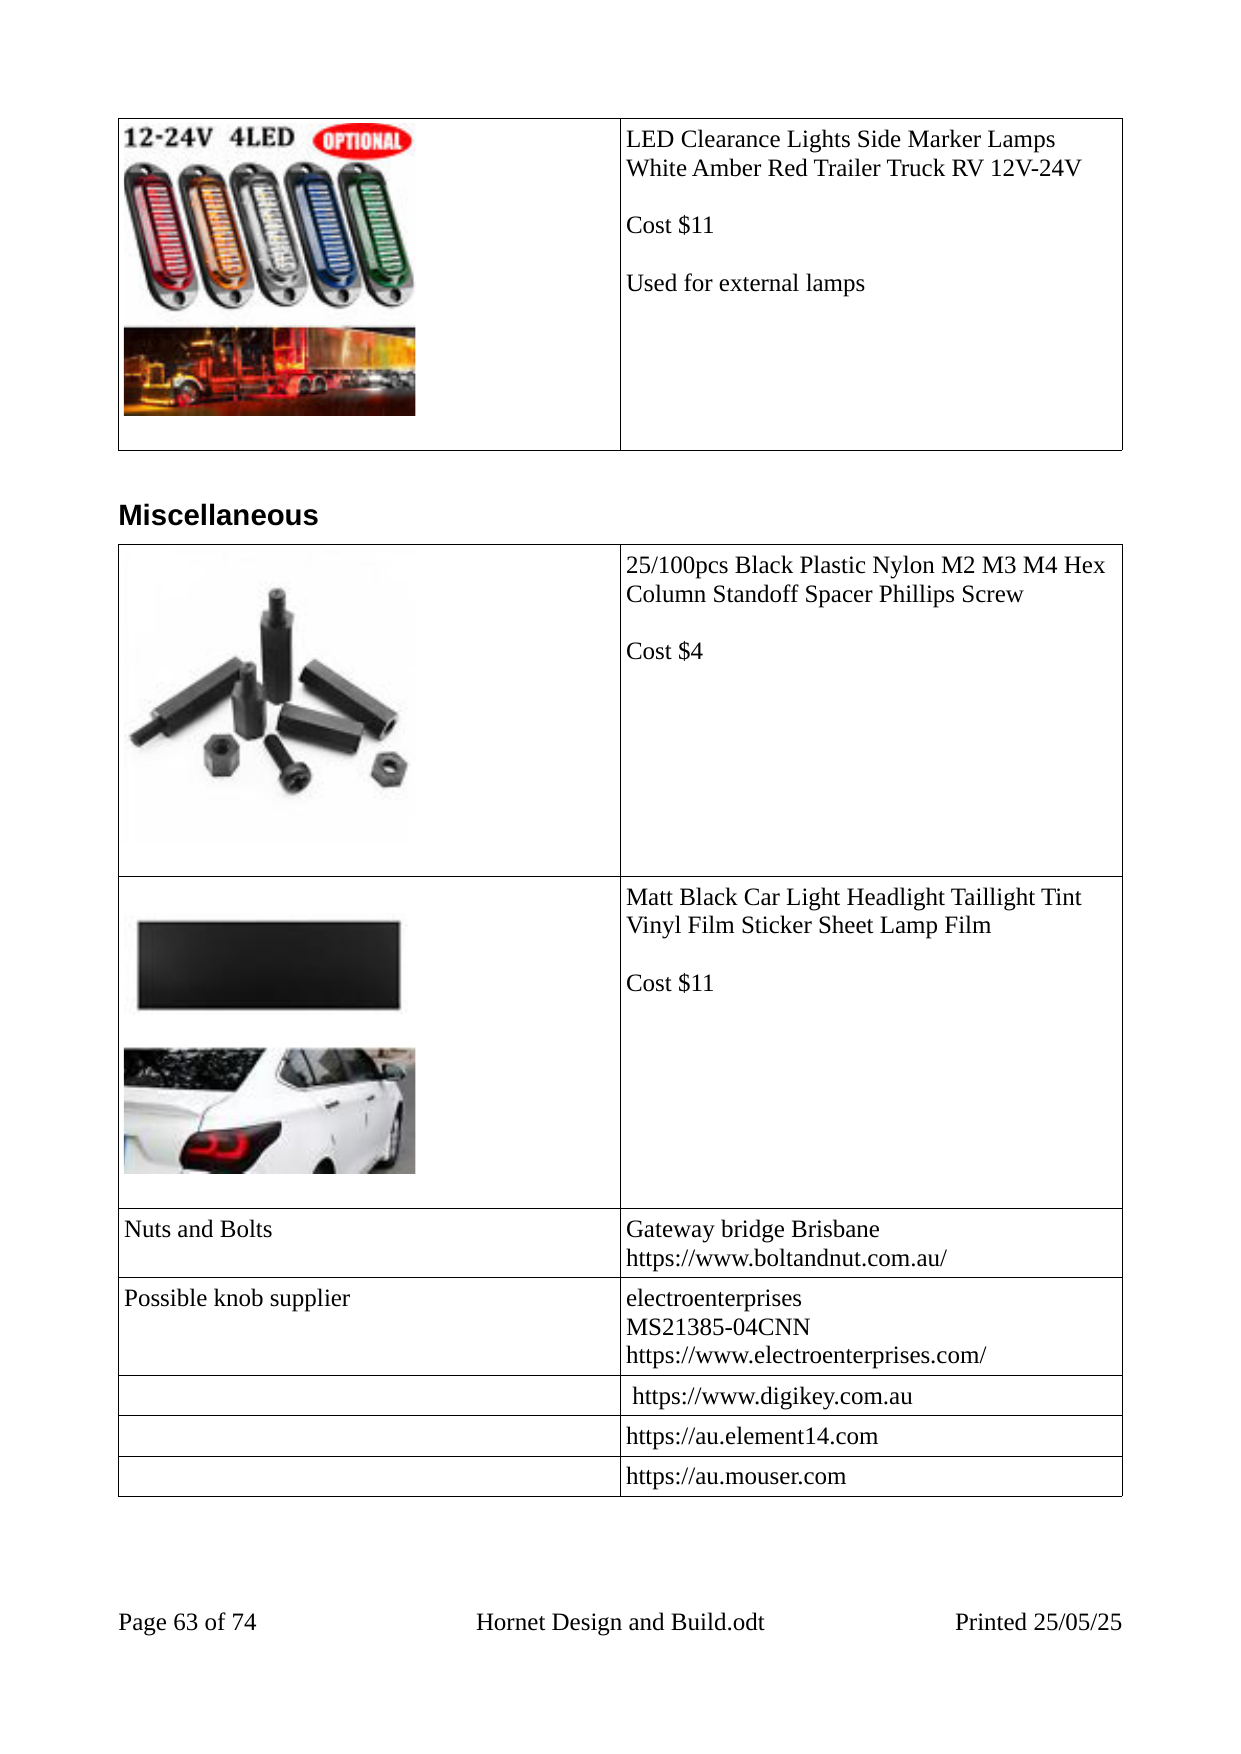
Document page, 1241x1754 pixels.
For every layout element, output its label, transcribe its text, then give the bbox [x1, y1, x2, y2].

subtitle Miscellaneous [118, 498, 1122, 532]
table_cell [119, 877, 620, 1208]
table_cell electroenterprises MS21385-04CNN https://www.electroenterprises.com/ [621, 1278, 1122, 1375]
table_header [119, 545, 620, 876]
table_cell Gateway bridge Brisbane https://www.boltandnut.com.au/ [621, 1209, 1122, 1277]
picture [123, 550, 416, 842]
table_cell [119, 1376, 620, 1415]
table_cell LED Clearance Lights Side Marker Lamps White Amber Red Trailer Truck RV 12V-24V Cost $11 Used for external lamps [621, 119, 1122, 450]
table_cell Matt Black Car Light Headlight Taillight Tint Vinyl Film Sticker Sheet Lamp Film Cost $11 [621, 877, 1122, 1208]
table_cell Possible knob supplier [119, 1278, 620, 1375]
table_cell [119, 1457, 620, 1496]
table_cell [119, 1416, 620, 1456]
table_cell https://www.digikey.com.au [621, 1376, 1122, 1415]
table_cell https://au.mouser.com [621, 1457, 1122, 1496]
picture [123, 881, 416, 1174]
table_cell [119, 119, 620, 450]
picture [123, 123, 416, 416]
table_cell https://au.element14.com [621, 1416, 1122, 1456]
table_cell Nuts and Bolts [119, 1209, 620, 1277]
table_header 25/100pcs Black Plastic Nylon M2 M3 M4 Hex Column Standoff Spacer Phillips Screw Cost $4 [621, 545, 1122, 876]
